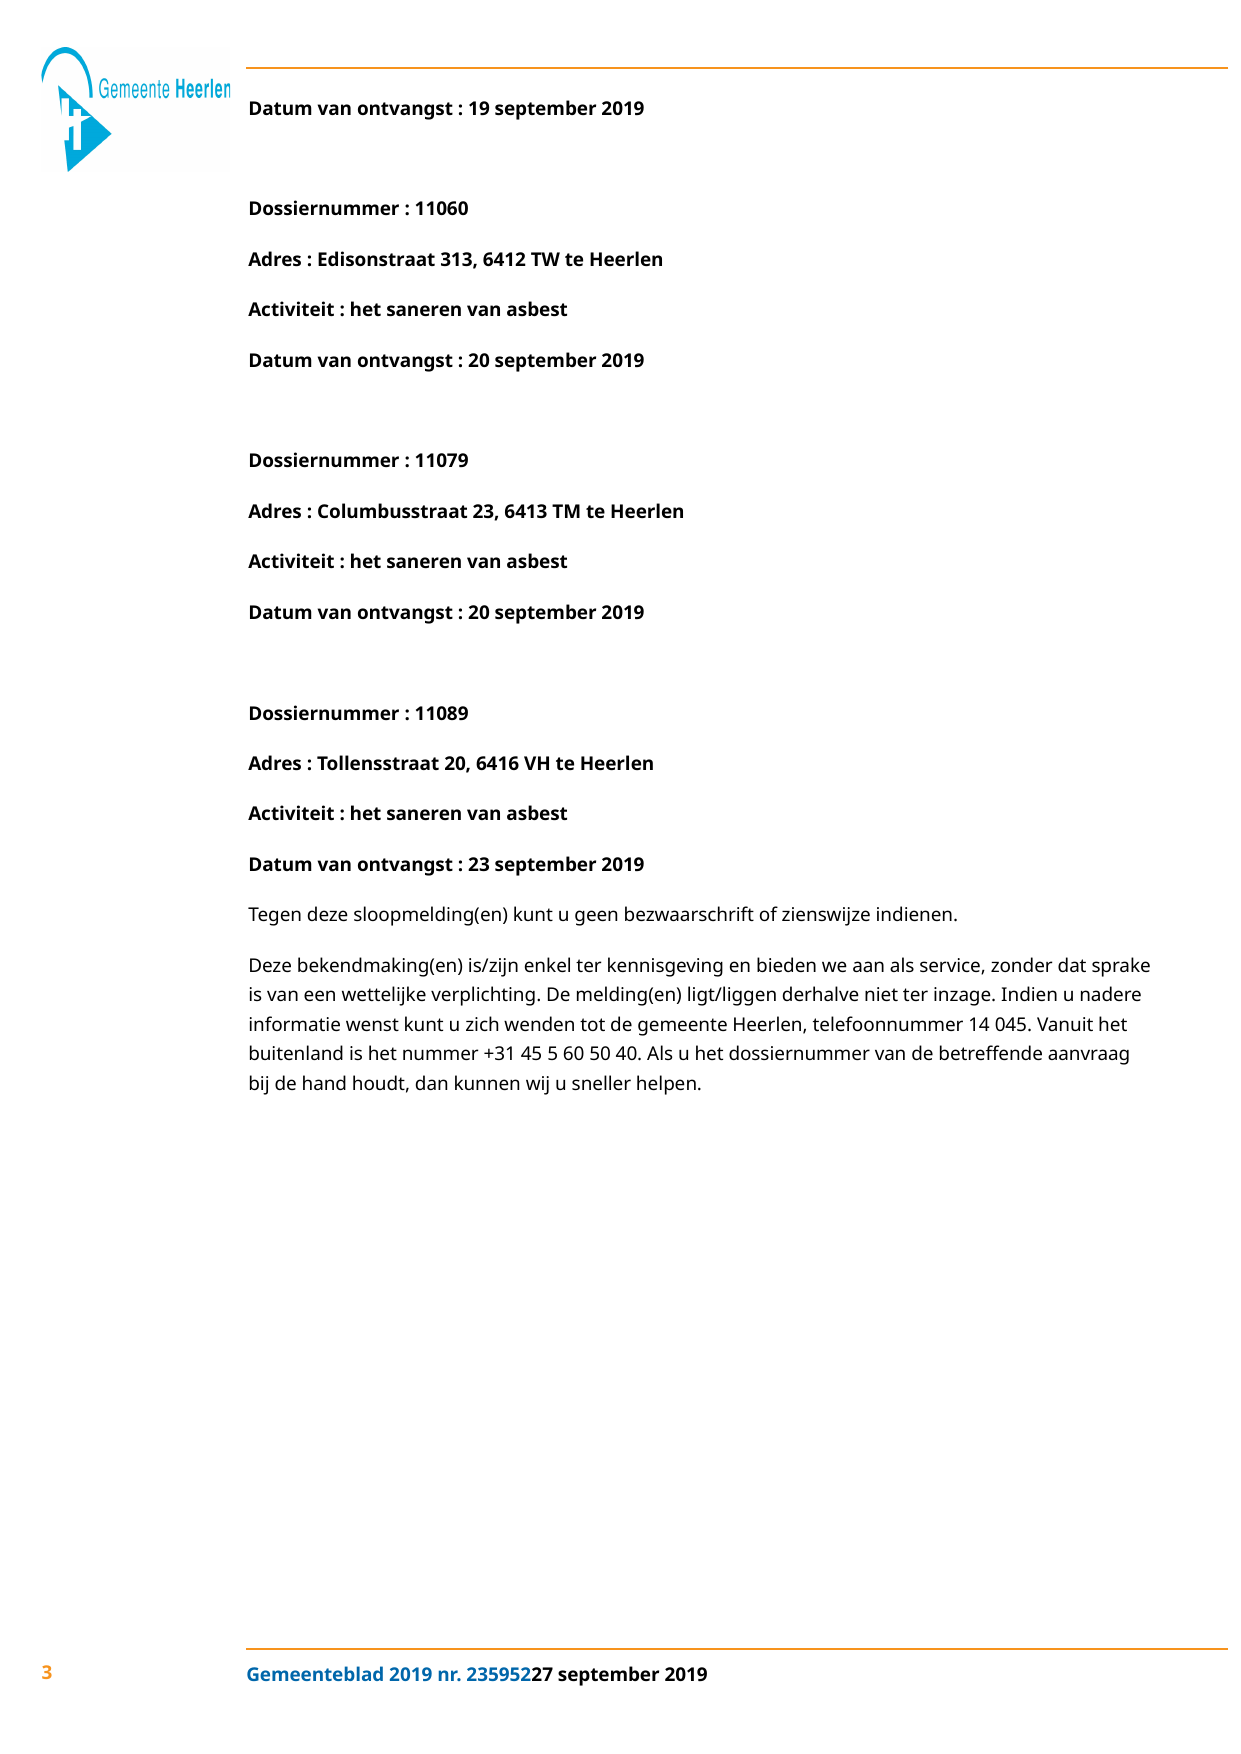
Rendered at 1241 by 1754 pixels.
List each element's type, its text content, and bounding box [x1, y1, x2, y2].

text Deze bekendmaking(en) is/zijn enkel ter kennisgeving en bieden we aan als service, zonder dat sprake is van een wettelijke verplichting. De melding(en) ligt/liggen derhalve niet ter inzage. Indien u nadere informatie wenst kunt u zich wenden tot de gemeente Heerlen, telefoonnummer 14 045. Vanuit het buitenland is het nummer +31 45 5 60 50 40. Als u het dossiernummer van de betreffende aanvraag bij de hand houdt, dan kunnen wij u sneller helpen. [248, 952, 1152, 1096]
text Tegen deze sloopmelding(en) kunt u geen bezwaarschrift of zienswijze indienen. [248, 901, 1152, 927]
text Datum van ontvangst : 20 september 2019 [248, 347, 1152, 373]
text Activiteit : het saneren van asbest [248, 801, 1152, 826]
picture [41, 47, 59, 70]
text Dossiernummer : 11089 [248, 700, 1152, 726]
text Adres : Tollensstraat 20, 6416 VH te Heerlen [248, 750, 1152, 776]
text Datum van ontvangst : 19 september 2019 [248, 95, 1152, 121]
picture [41, 47, 231, 172]
text Activiteit : het saneren van asbest [248, 296, 1152, 322]
text Datum van ontvangst : 20 september 2019 [248, 599, 1152, 625]
text Adres : Columbusstraat 23, 6413 TM te Heerlen [248, 498, 1152, 524]
text Adres : Edisonstraat 313, 6412 TW te Heerlen [248, 246, 1152, 272]
text Datum van ontvangst : 23 september 2019 [248, 851, 1152, 877]
text Dossiernummer : 11079 [248, 448, 1152, 473]
text Dossiernummer : 11060 [248, 196, 1152, 221]
text Activiteit : het saneren van asbest [248, 548, 1152, 574]
